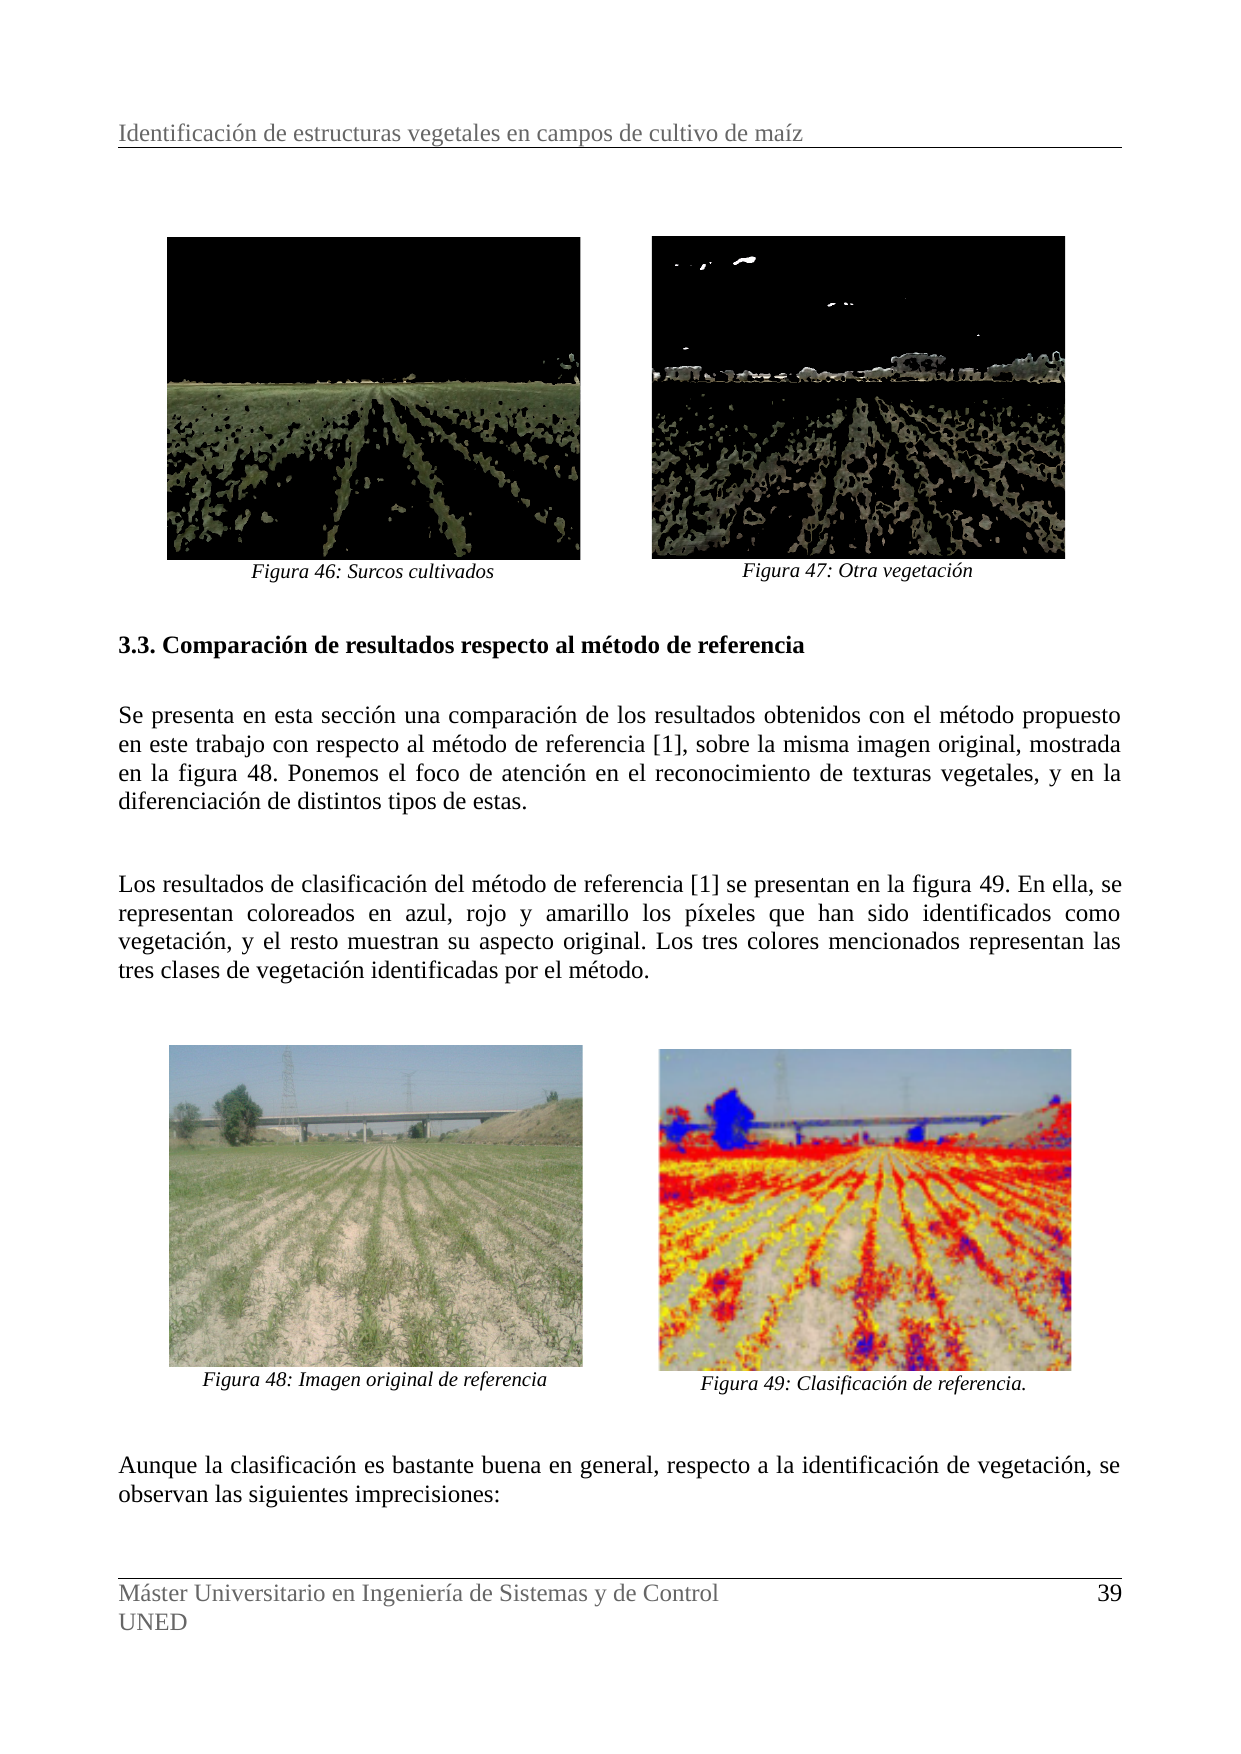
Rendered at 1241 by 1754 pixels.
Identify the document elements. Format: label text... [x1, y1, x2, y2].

picture [658, 1049, 1072, 1371]
text Figura 47: Otra vegetación [652, 559, 1065, 582]
text Figura 48: Imagen original de referencia [169, 1367, 582, 1391]
subtitle 3.3. Comparación de resultados respecto al método de referencia [118, 630, 1122, 659]
picture [169, 1045, 583, 1367]
text Figura 46: Surcos cultivados [167, 560, 580, 583]
text Se presenta en esta sección una comparación de los resultados obtenidos con el método propuesto en este trabajo con respecto al método de referencia [1], sobre la misma imagen original, mostrada en la figura 48. Ponemos el foco de atención en el reconocimiento de texturas vegetales, y en la diferenciación de distintos tipos de estas. [118, 700, 1122, 815]
picture [167, 237, 581, 560]
text [167, 227, 580, 237]
picture [651, 236, 1066, 559]
text Aunque la clasificación es bastante buena en general, respecto a la identificación de vegetación, se observan las siguientes imprecisiones: [118, 1450, 1122, 1508]
text Figura 49: Clasificación de referencia. [658, 1371, 1071, 1395]
text Los resultados de clasificación del método de referencia [1] se presentan en la figura 49. En ella, se representan coloreados en azul, rojo y amarillo los píxeles que han sido identificados como vegetación, y el resto muestran su aspecto original. Los tres colores mencionados representan las tres clases de vegetación identificadas por el método. [118, 869, 1122, 984]
